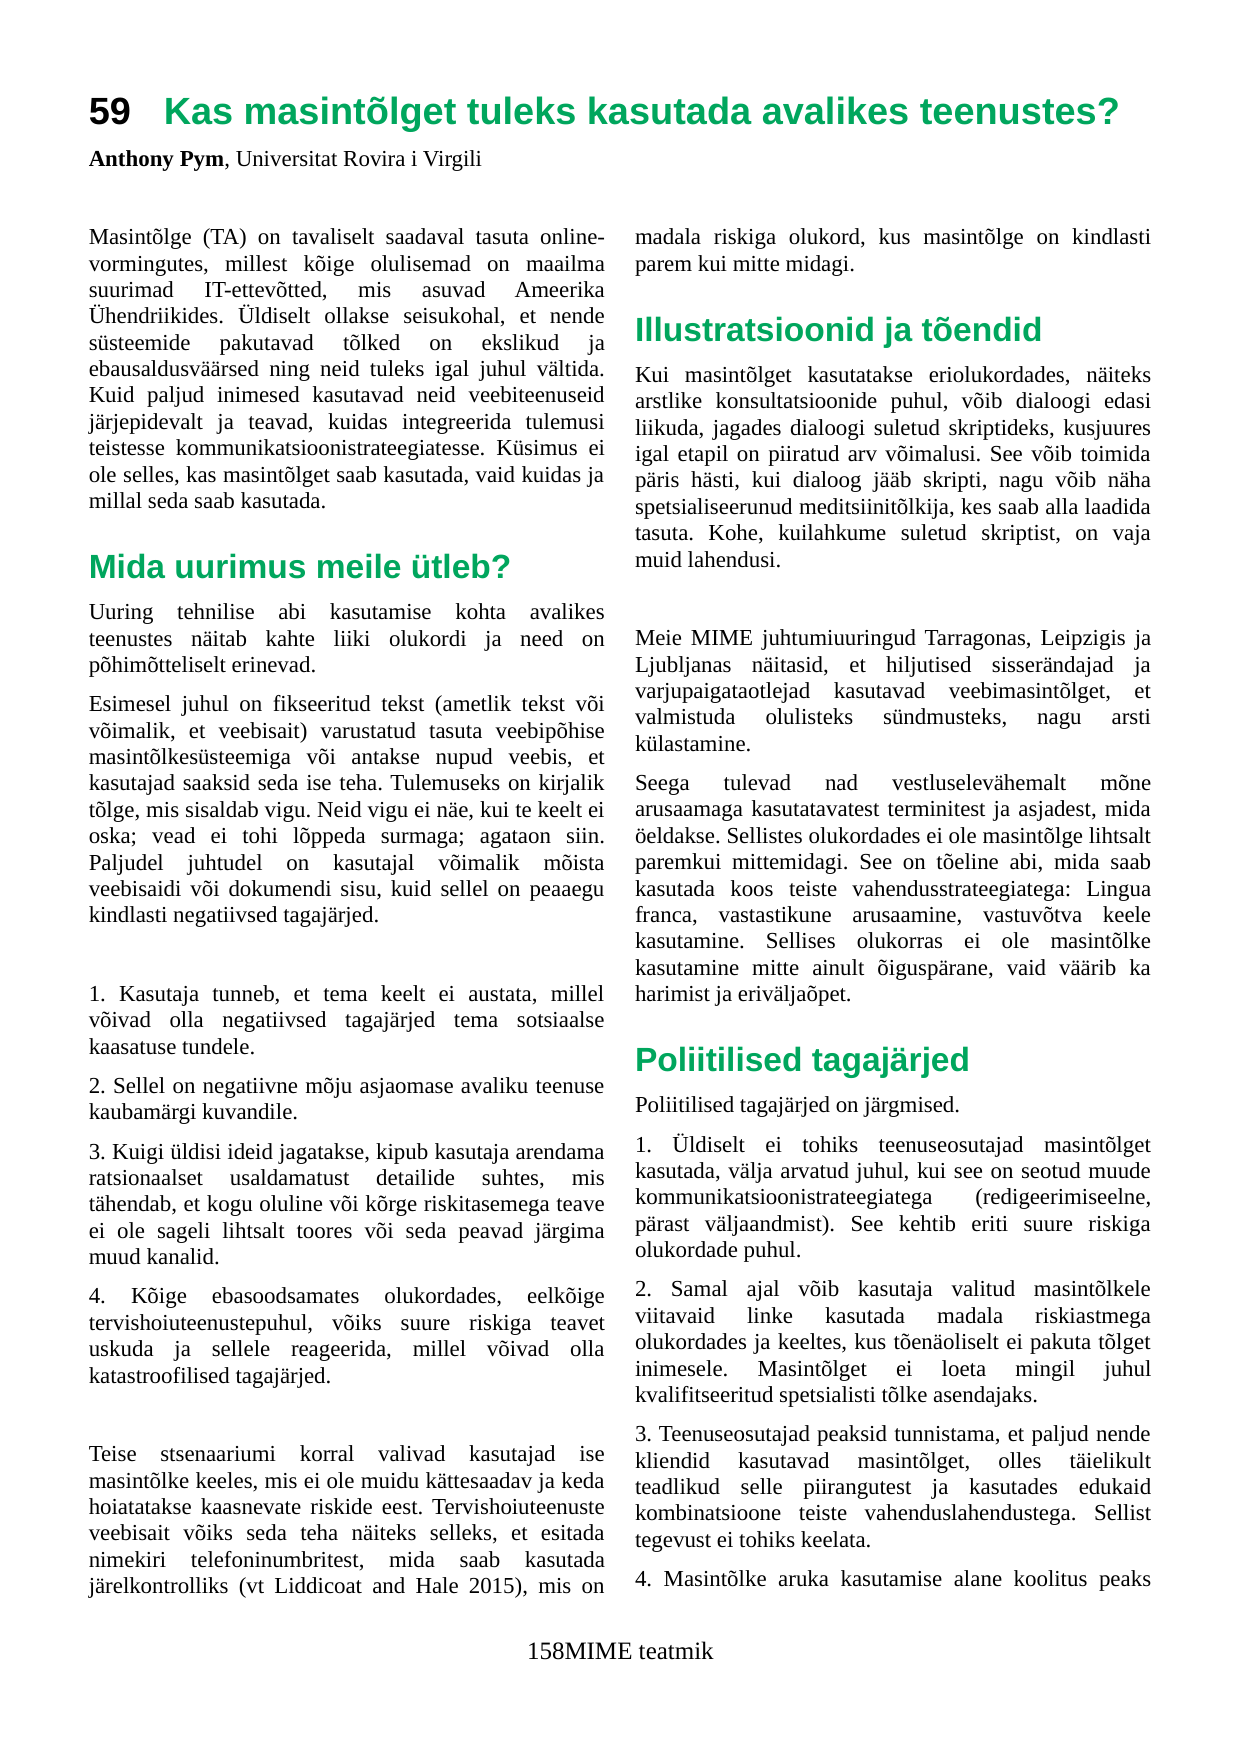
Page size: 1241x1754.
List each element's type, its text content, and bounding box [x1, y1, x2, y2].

text 4. Masintõlke aruka kasutamise alane koolitus peaks [635, 1565, 1152, 1591]
text Anthony Pym, Universitat Rovira i Virgili [88, 145, 1152, 171]
text 4. Kõige ebasoodsamates olukordades, eelkõige tervishoiuteenustepuhul, võiks suure riskiga teavet uskuda ja sellele reageerida, millel võivad olla katastroofilised tagajärjed. [88, 1283, 605, 1388]
subtitle Kas masintõlget tuleks kasutada avalikes teenustes? [88, 88, 1152, 132]
text Esimesel juhul on fikseeritud tekst (ametlik tekst või võimalik, et veebisait) varustatud tasuta veebipõhise masintõlkesüsteemiga või antakse nupud veebis, et kasutajad saaksid seda ise teha. Tulemuseks on kirjalik tõlge, mis sisaldab vigu. Neid vigu ei näe, kui te keelt ei oska; vead ei tohi lõppeda surmaga; agataon siin. Paljudel juhtudel on kasutajal võimalik mõista veebisaidi või dokumendi sisu, kuid sellel on peaaegu kindlasti negatiivsed tagajärjed. [88, 690, 605, 928]
text 2. Sellel on negatiivne mõju asjaomase avaliku teenuse kaubamärgi kuvandile. [88, 1072, 605, 1125]
text Uuring tehnilise abi kasutamise kohta avalikes teenustes näitab kahte liiki olukordi ja need on põhimõtteliselt erinevad. [88, 598, 605, 677]
text 1. Kasutaja tunneb, et tema keelt ei austata, millel võivad olla negatiivsed tagajärjed tema sotsiaalse kaasatuse tundele. [88, 980, 605, 1059]
text Meie MIME juhtumiuuringud Tarragonas, Leipzigis ja Ljubljanas näitasid, et hiljutised sisserändajad ja varjupaigataotlejad kasutavad veebimasintõlget, et valmistuda olulisteks sündmusteks, nagu arsti külastamine. [635, 624, 1152, 756]
text 3. Teenuseosutajad peaksid tunnistama, et paljud nende kliendid kasutavad masintõlget, olles täielikult teadlikud selle piirangutest ja kasutades edukaid kombinatsioone teiste vahenduslahendustega. Sellist tegevust ei tohiks keelata. [635, 1420, 1152, 1552]
text madala riskiga olukord, kus masintõlge on kindlasti parem kui mitte midagi. [635, 223, 1152, 276]
text Kui masintõlget kasutatakse eriolukordades, näiteks arstlike konsultatsioonide puhul, võib dialoogi edasi liikuda, jagades dialoogi suletud skriptideks, kusjuures igal etapil on piiratud arv võimalusi. See võib toimida päris hästi, kui dialoog jääb skripti, nagu võib näha spetsialiseerunud meditsiinitõlkija, kes saab alla laadida tasuta. Kohe, kuilahkume suletud skriptist, on vaja muid lahendusi. [635, 361, 1152, 572]
text Seega tulevad nad vestluselevähemalt mõne arusaamaga kasutatavatest terminitest ja asjadest, mida öeldakse. Sellistes olukordades ei ole masintõlge lihtsalt paremkui mittemidagi. See on tõeline abi, mida saab kasutada koos teiste vahendusstrateegiatega: Lingua franca, vastastikune arusaamine, vastuvõtva keele kasutamine. Sellises olukorras ei ole masintõlke kasutamine mitte ainult õiguspärane, vaid väärib ka harimist ja eriväljaõpet. [635, 769, 1152, 1006]
text 3. Kuigi üldisi ideid jagatakse, kipub kasutaja arendama ratsionaalset usaldamatust detailide suhtes, mis tähendab, et kogu oluline või kõrge riskitasemega teave ei ole sageli lihtsalt toores või seda peavad järgima muud kanalid. [88, 1138, 605, 1269]
text Poliitilised tagajärjed on järgmised. [635, 1091, 1152, 1118]
subtitle Illustratsioonid ja tõendid [635, 310, 1152, 349]
text 1. Üldiselt ei tohiks teenuseosutajad masintõlget kasutada, välja arvatud juhul, kui see on seotud muude kommunikatsioonistrateegiatega (redigeerimiseelne, pärast väljaandmist). See kehtib eriti suure riskiga olukordade puhul. [635, 1131, 1152, 1262]
text Masintõlge (TA) on tavaliselt saadaval tasuta online-vormingutes, millest kõige olulisemad on maailma suurimad IT-ettevõtted, mis asuvad Ameerika Ühendriikides. Üldiselt ollakse seisukohal, et nende süsteemide pakutavad tõlked on ekslikud ja ebausaldusväärsed ning neid tuleks igal juhul vältida. Kuid paljud inimesed kasutavad neid veebiteenuseid järjepidevalt ja teavad, kuidas integreerida tulemusi teistesse kommunikatsioonistrateegiatesse. Küsimus ei ole selles, kas masintõlget saab kasutada, vaid kuidas ja millal seda saab kasutada. [88, 223, 605, 513]
text Teise stsenaariumi korral valivad kasutajad ise masintõlke keeles, mis ei ole muidu kättesaadav ja keda hoiatatakse kaasnevate riskide eest. Tervishoiuteenuste veebisait võiks seda teha näiteks selleks, et esitada nimekiri telefoninumbritest, mida saab kasutada järelkontrolliks (vt Liddicoat and Hale 2015), mis on [88, 1440, 605, 1598]
subtitle Poliitilised tagajärjed [635, 1040, 1152, 1079]
subtitle Mida uurimus meile ütleb? [88, 547, 605, 586]
text 2. Samal ajal võib kasutaja valitud masintõlkele viitavaid linke kasutada madala riskiastmega olukordades ja keeltes, kus tõenäoliselt ei pakuta tõlget inimesele. Masintõlget ei loeta mingil juhul kvalifitseeritud spetsialisti tõlke asendajaks. [635, 1276, 1152, 1407]
